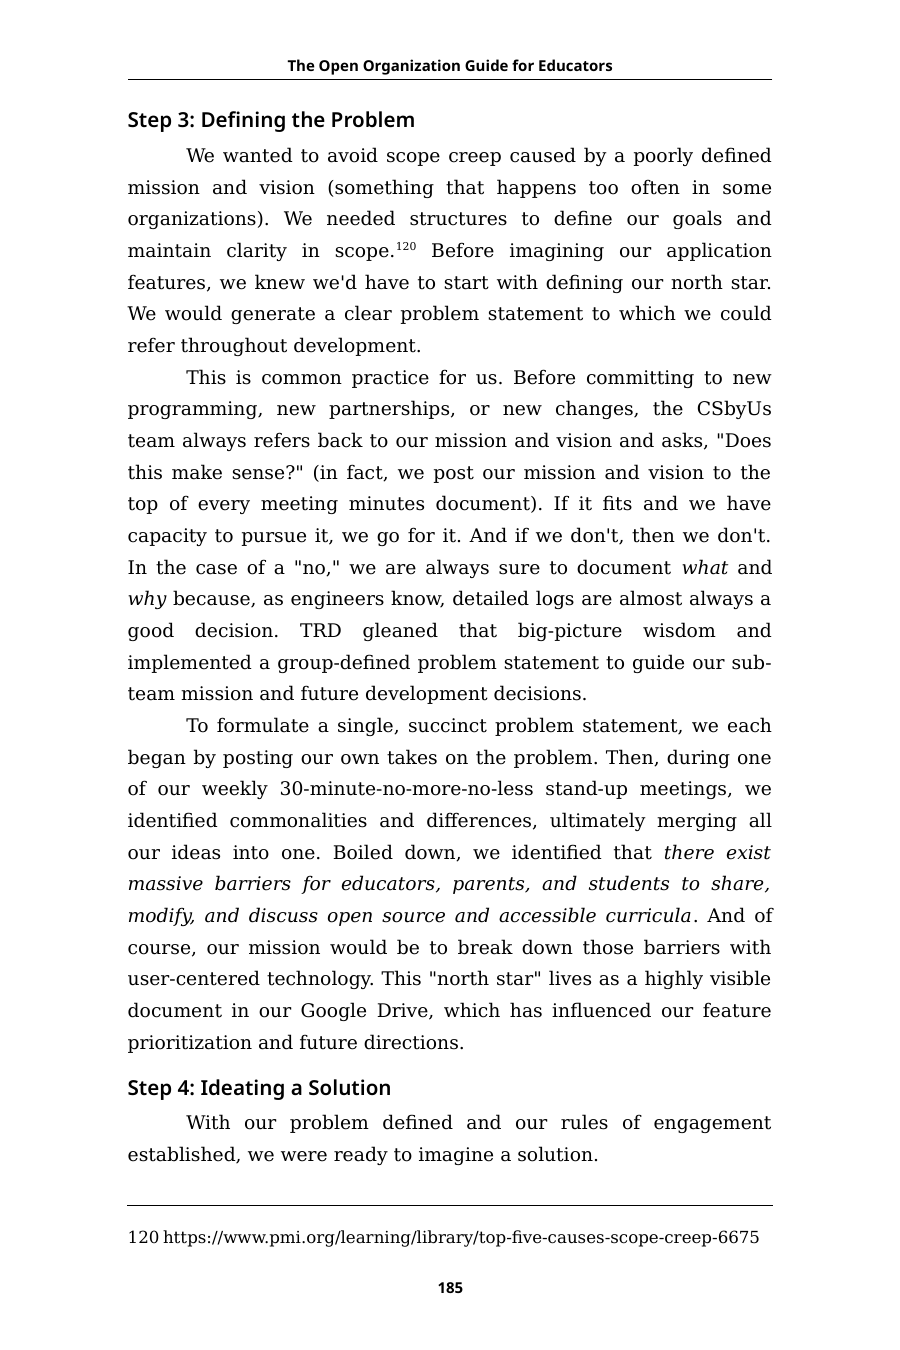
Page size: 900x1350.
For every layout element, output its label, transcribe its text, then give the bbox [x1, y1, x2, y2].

subtitle Step 4: Ideating a Solution [127, 1076, 772, 1100]
text To formulate a single, succinct problem statement, we each began by posting our own takes on the problem. Then, during one of our weekly 30-minute-no-more-no-less stand-up meetings, we identified commonalities and differences, ultimately merging all our ideas into one. Boiled down, we identified that there exist massive barriers for educators, parents, and students to share, modify, and discuss open source and accessible curricula. And of course, our mission would be to break down those barriers with user-centered technology. This "north star" lives as a highly visible document in our Google Drive, which has influenced our feature prioritization and future directions. [127, 715, 772, 1054]
text This is common practice for us. Before committing to new programming, new partnerships, or new changes, the CSbyUs team always refers back to our mission and vision and asks, "Does this make sense?" (in fact, we post our mission and vision to the top of every meeting minutes document). If it fits and we have capacity to pursue it, we go for it. And if we don't, then we don't. In the case of a "no," we are always sure to document what and why because, as engineers know, detailed logs are almost always a good decision. TRD gleaned that big-picture wisdom and implemented a group-defined problem statement to guide our sub-team mission and future development decisions. [127, 367, 772, 705]
text https://www.pmi.org/learning/library/top-five-causes-scope-creep-6675 [127, 1228, 772, 1247]
subtitle Step 3: Defining the Problem [127, 109, 772, 133]
text We wanted to avoid scope creep caused by a poorly defined mission and vision (something that happens too often in some organizations). We needed structures to define our goals and maintain clarity in scope. Before imagining our application features, we knew we'd have to start with defining our north star. We would generate a clear problem statement to which we could refer throughout development. [127, 145, 772, 357]
text With our problem defined and our rules of engagement established, we were ready to imagine a solution. [127, 1112, 772, 1166]
